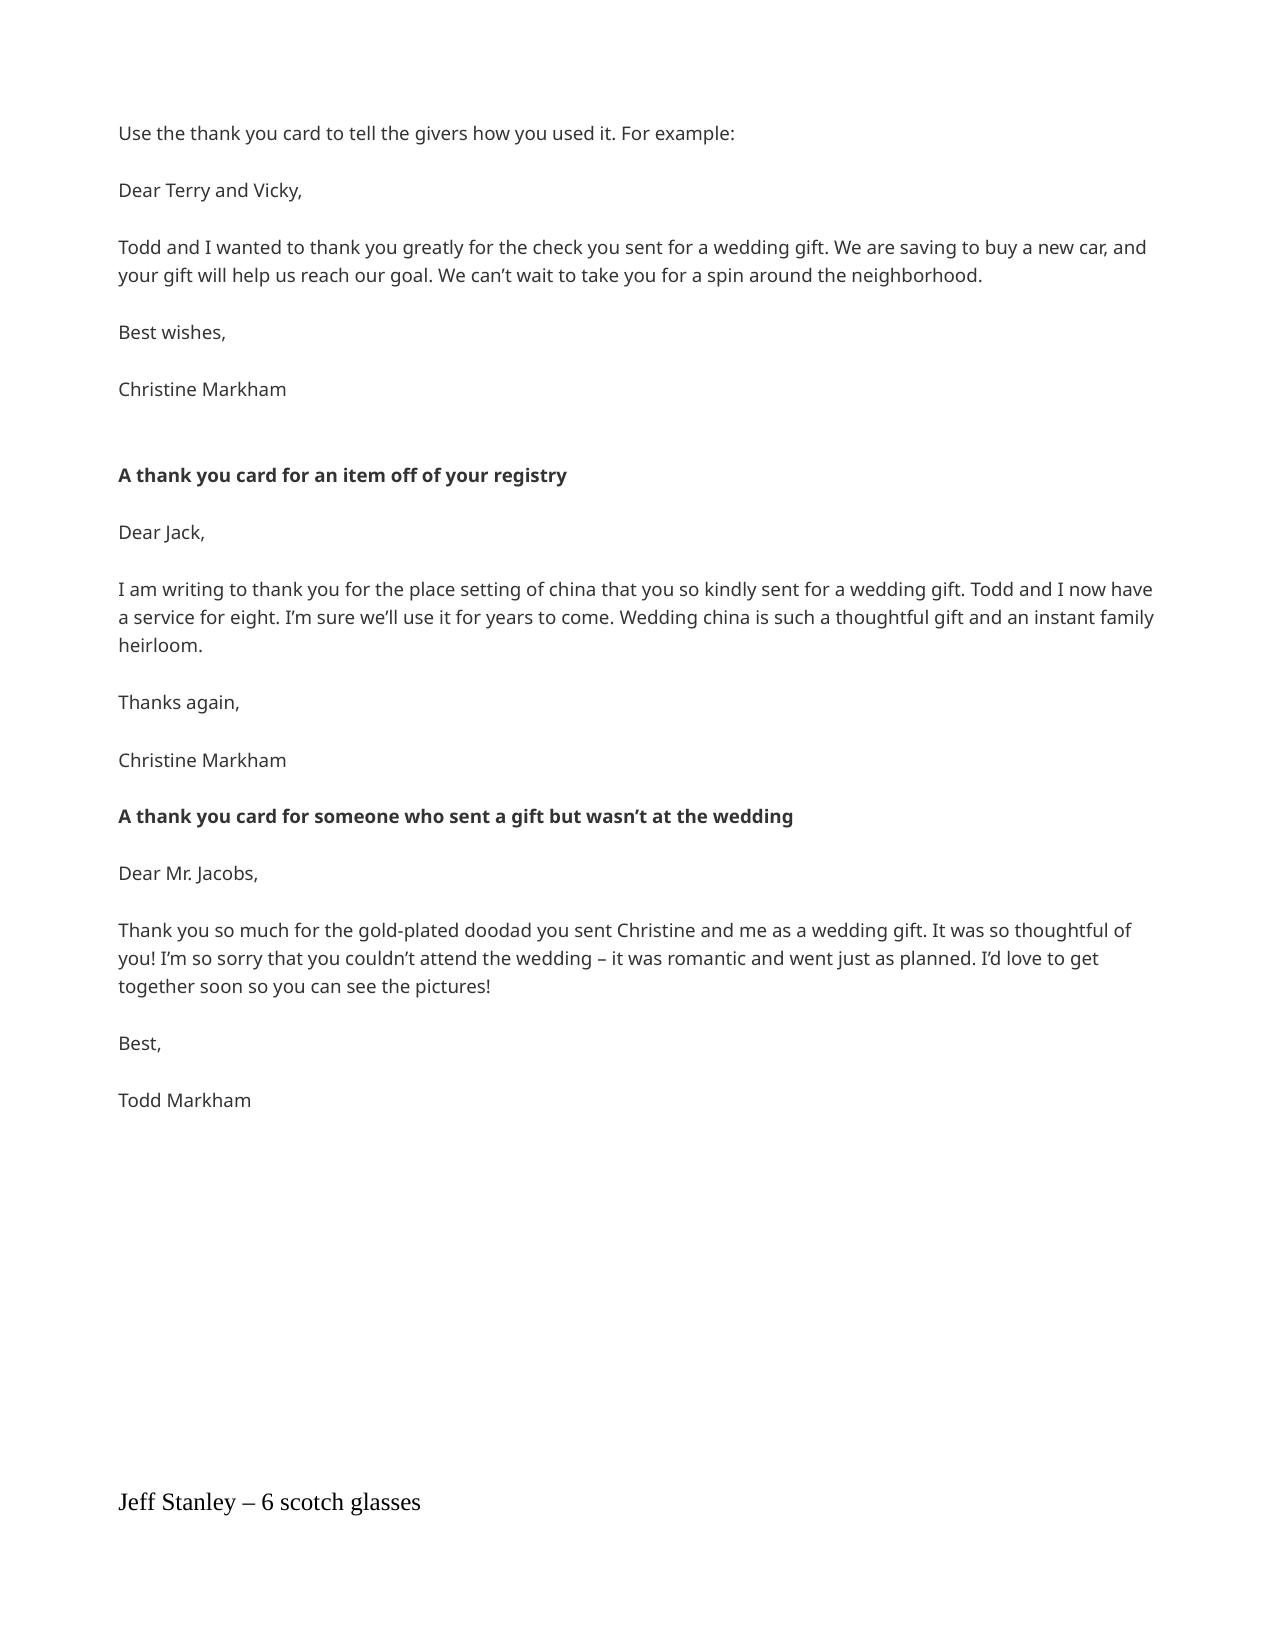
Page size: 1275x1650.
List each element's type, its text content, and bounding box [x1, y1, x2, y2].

text Use the thank you card to tell the givers how you used it. For example: Dear Terry and Vicky, Todd and I wanted to thank you greatly for the check you sent for a wedding gift. We are saving to buy a new car, and your gift will help us reach our goal. We can’t wait to take you for a spin around the neighborhood. Best wishes, Christine Markham A thank you card for an item off of your registry Dear Jack, I am writing to thank you for the place setting of china that you so kindly sent for a wedding gift. Todd and I now have a service for eight. I’m sure we’ll use it for years to come. Wedding china is such a thoughtful gift and an instant family heirloom. Thanks again, Christine Markham [118, 118, 1157, 772]
text A thank you card for someone who sent a gift but wasn’t at the wedding Dear Mr. Jacobs, Thank you so much for the gold-plated doodad you sent Christine and me as a wedding gift. It was so thoughtful of you! I’m so sorry that you couldn’t attend the wedding – it was romantic and went just as planned. I’d love to get together soon so you can see the pictures! Best, Todd Markham [118, 801, 1157, 1113]
text Jeff Stanley – 6 scotch glasses [118, 1487, 1157, 1516]
